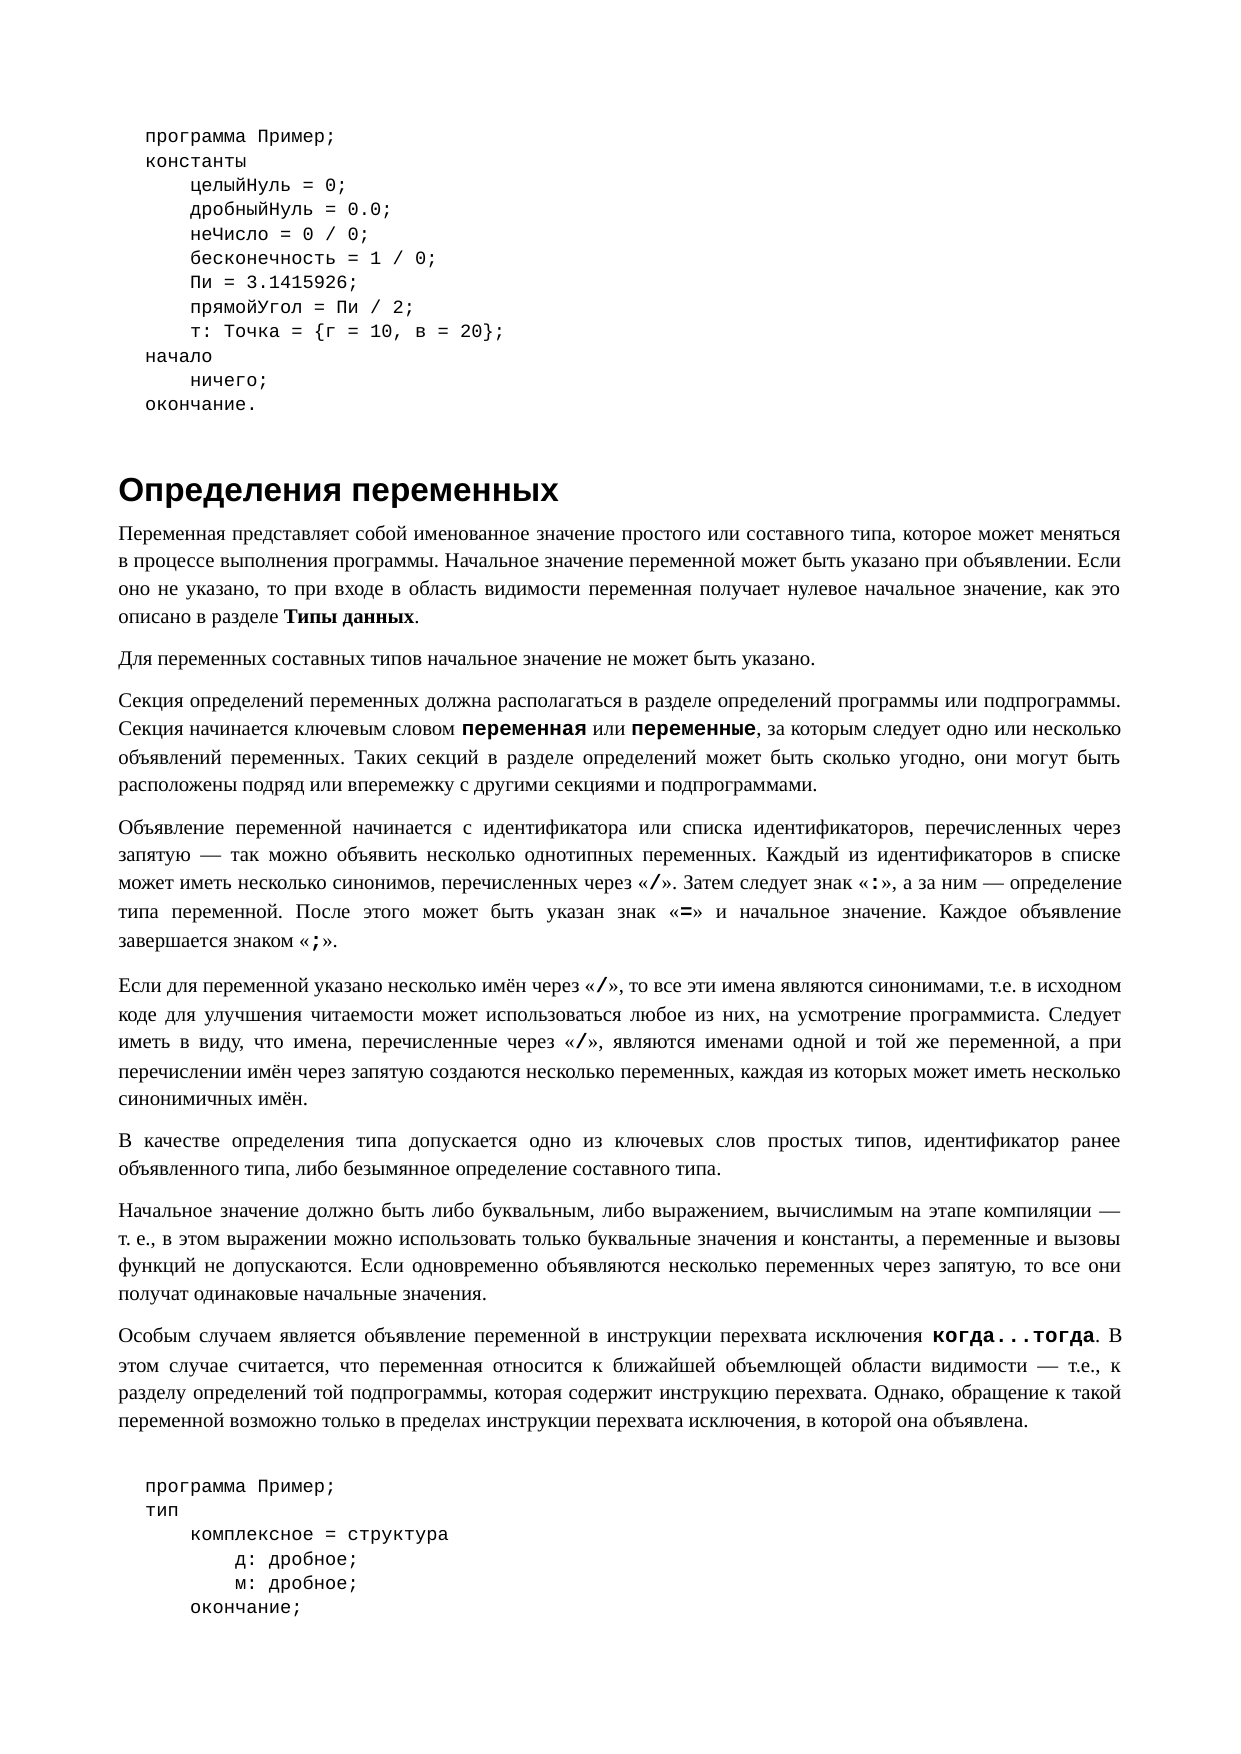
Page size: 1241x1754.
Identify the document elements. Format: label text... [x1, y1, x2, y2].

text Начальное значение должно быть либо буквальным, либо выражением, вычислимым на этапе компиляции — т. е., в этом выражении можно использовать только буквальные значения и константы, а переменные и вызовы функций не допускаются. Если одновременно объявляются несколько переменных через запятую, то все они получат одинаковые начальные значения. [118, 1198, 1122, 1305]
text Переменная представляет собой именованное значение простого или составного типа, которое может меняться в процессе выполнения программы. Начальное значение переменной может быть указано при объявлении. Если оно не указано, то при входе в область видимости переменная получает нулевое начальное значение, как это описано в разделе Типы данных. [118, 521, 1122, 628]
text программа Пример; константы целыйНуль = 0; дробныйНуль = 0.0; неЧисло = 0 / 0; бесконечность = 1 / 0; Пи = 3.1415926; прямойУгол = Пи / 2; т: Точка = {г = 10, в = 20}; начало ничего; окончание. [136, 118, 1104, 425]
text Объявление переменной начинается с идентификатора или списка идентификаторов, перечисленных через запятую — так можно объявить несколько однотипных переменных. Каждый из идентификаторов в списке может иметь несколько синонимов, перечисленных через «/». Затем следует знак «:», а за ним — определение типа переменной. После этого может быть указан знак «=» и начальное значение. Каждое объявление завершается знаком «;». [118, 814, 1122, 954]
text программа Пример; тип комплексное = структура д: дробное; м: дробное; окончание; [136, 1468, 1104, 1628]
subtitle Определения переменных [118, 470, 1122, 508]
text Секция определений переменных должна располагаться в разделе определений программы или подпрограммы. Секция начинается ключевым словом переменная или переменные, за которым следует одно или несколько объявлений переменных. Таких секций в разделе определений может быть сколько угодно, они могут быть расположены подряд или вперемежку с другими секциями и подпрограммами. [118, 688, 1122, 796]
text Если для переменной указано несколько имён через «/», то все эти имена являются синонимами, т.е. в исходном коде для улучшения читаемости может использоваться любое из них, на усмотрение программиста. Следует иметь в виду, что имена, перечисленные через «/», являются именами одной и той же переменной, а при перечислении имён через запятую создаются несколько переменных, каждая из которых может иметь несколько синонимичных имён. [118, 972, 1122, 1110]
text Для переменных составных типов начальное значение не может быть указано. [118, 646, 1122, 670]
text Особым случаем является объявление переменной в инструкции перехвата исключения когда...тогда. В этом случае считается, что переменная относится к ближайшей объемлющей области видимости — т.е., к разделу определений той подпрограммы, которая содержит инструкцию перехвата. Однако, обращение к такой переменной возможно только в пределах инструкции перехвата исключения, в которой она объявлена. [118, 1323, 1122, 1432]
text В качестве определения типа допускается одно из ключевых слов простых типов, идентификатор ранее объявленного типа, либо безымянное определение составного типа. [118, 1128, 1122, 1180]
